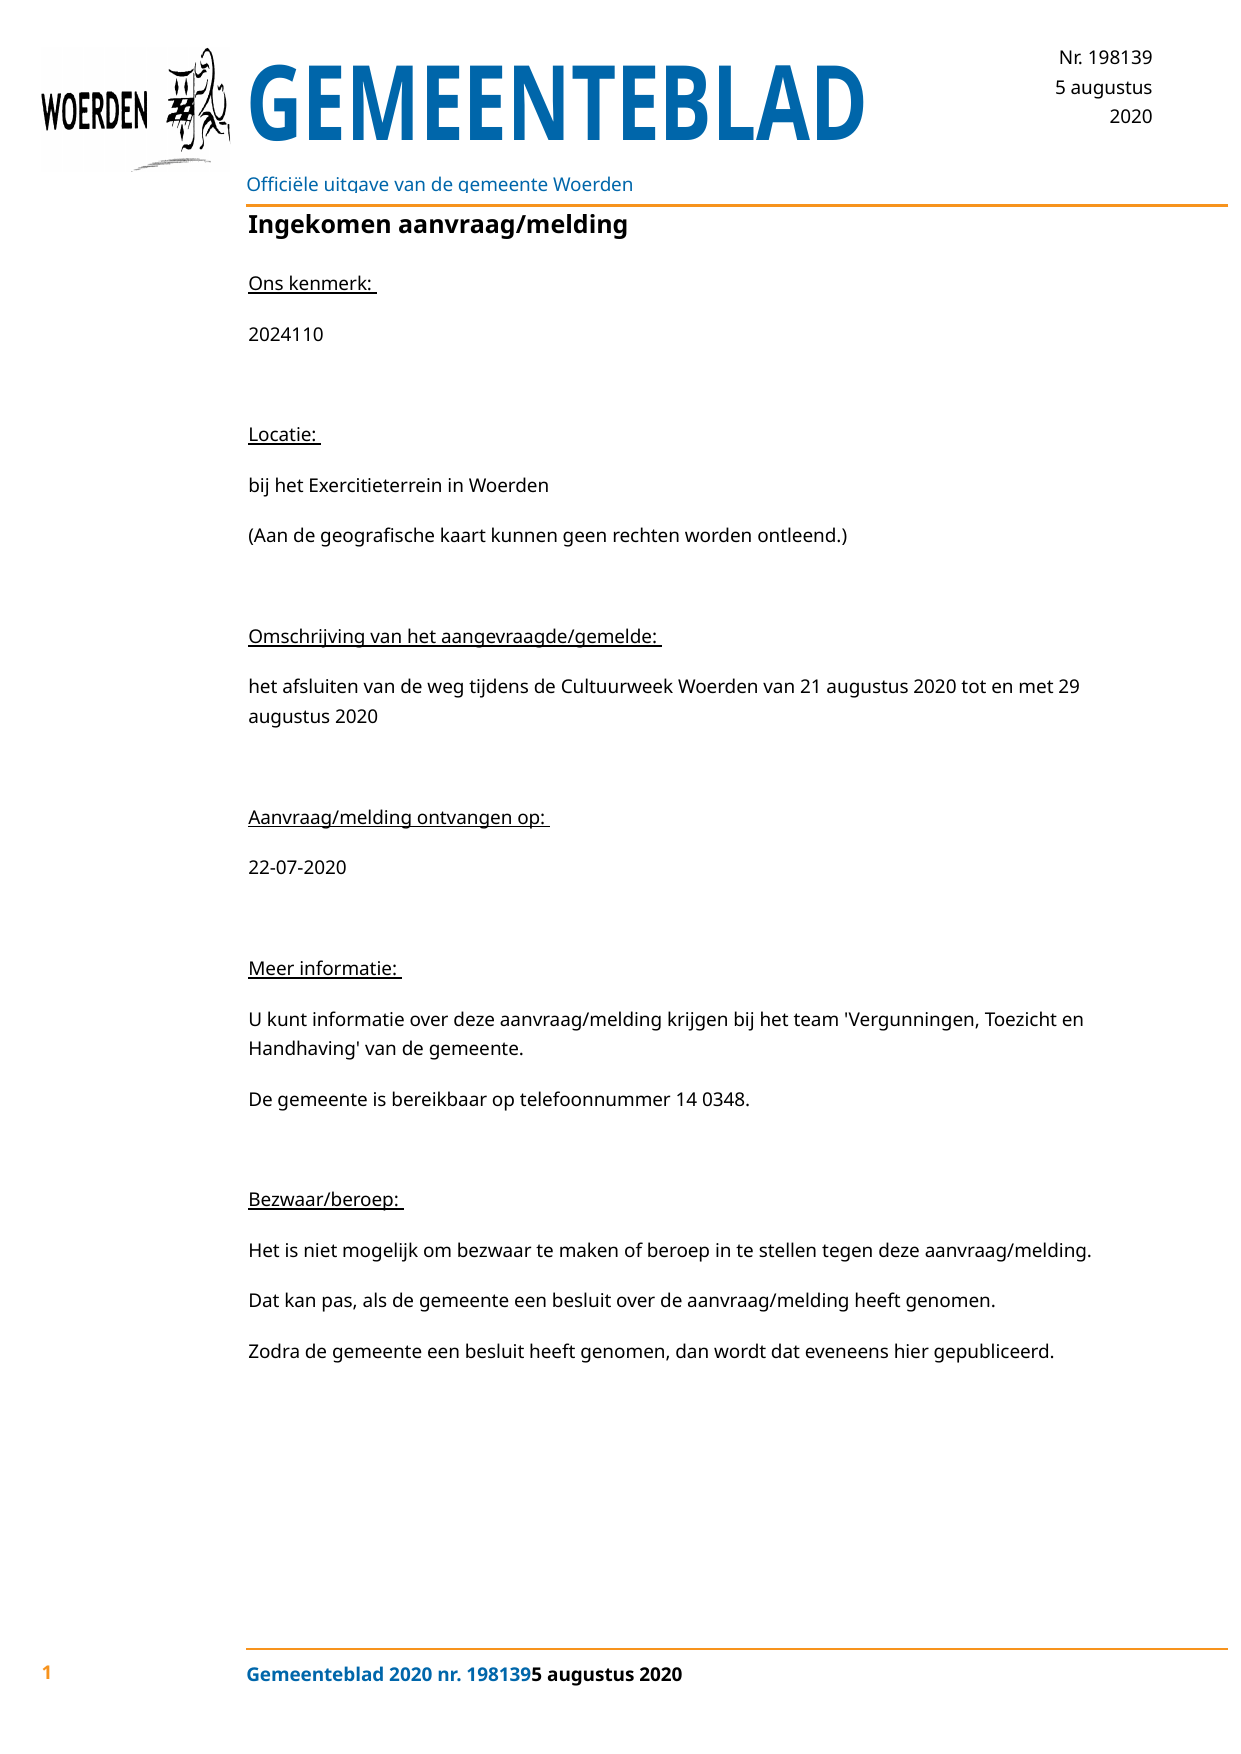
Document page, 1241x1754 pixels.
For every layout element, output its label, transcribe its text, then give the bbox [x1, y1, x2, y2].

text bij het Exercitieterrein in Woerden [248, 472, 1152, 498]
text Zodra de gemeente een besluit heeft genomen, dan wordt dat eveneens hier gepubliceerd. [248, 1338, 1152, 1363]
text Ons kenmerk: [248, 270, 1152, 296]
text (Aan de geografische kaart kunnen geen rechten worden ontleend.) [248, 522, 1152, 548]
text Locatie: [248, 422, 1152, 447]
text 22-07-2020 [248, 854, 1152, 880]
text Het is niet mogelijk om bezwaar te maken of beroep in te stellen tegen deze aanvraag/melding. [248, 1237, 1152, 1263]
text Meer informatie: [248, 955, 1152, 981]
text Aanvraag/melding ontvangen op: [248, 804, 1152, 830]
text Ingekomen aanvraag/melding [248, 207, 1152, 241]
text 2024110 [248, 321, 1152, 346]
text De gemeente is bereikbaar op telefoonnummer 14 0348. [248, 1086, 1152, 1111]
text het afsluiten van de weg tijdens de Cultuurweek Woerden van 21 augustus 2020 tot en met 29 augustus 2020 [248, 674, 1152, 729]
text Bezwaar/beroep: [248, 1187, 1152, 1212]
text U kunt informatie over deze aanvraag/melding krijgen bij het team 'Vergunningen, Toezicht en Handhaving' van de gemeente. [248, 1006, 1152, 1061]
text Dat kan pas, als de gemeente een besluit over de aanvraag/melding heeft genomen. [248, 1287, 1152, 1313]
text Omschrijving van het aangevraagde/gemelde: [248, 623, 1152, 649]
picture [41, 47, 231, 172]
